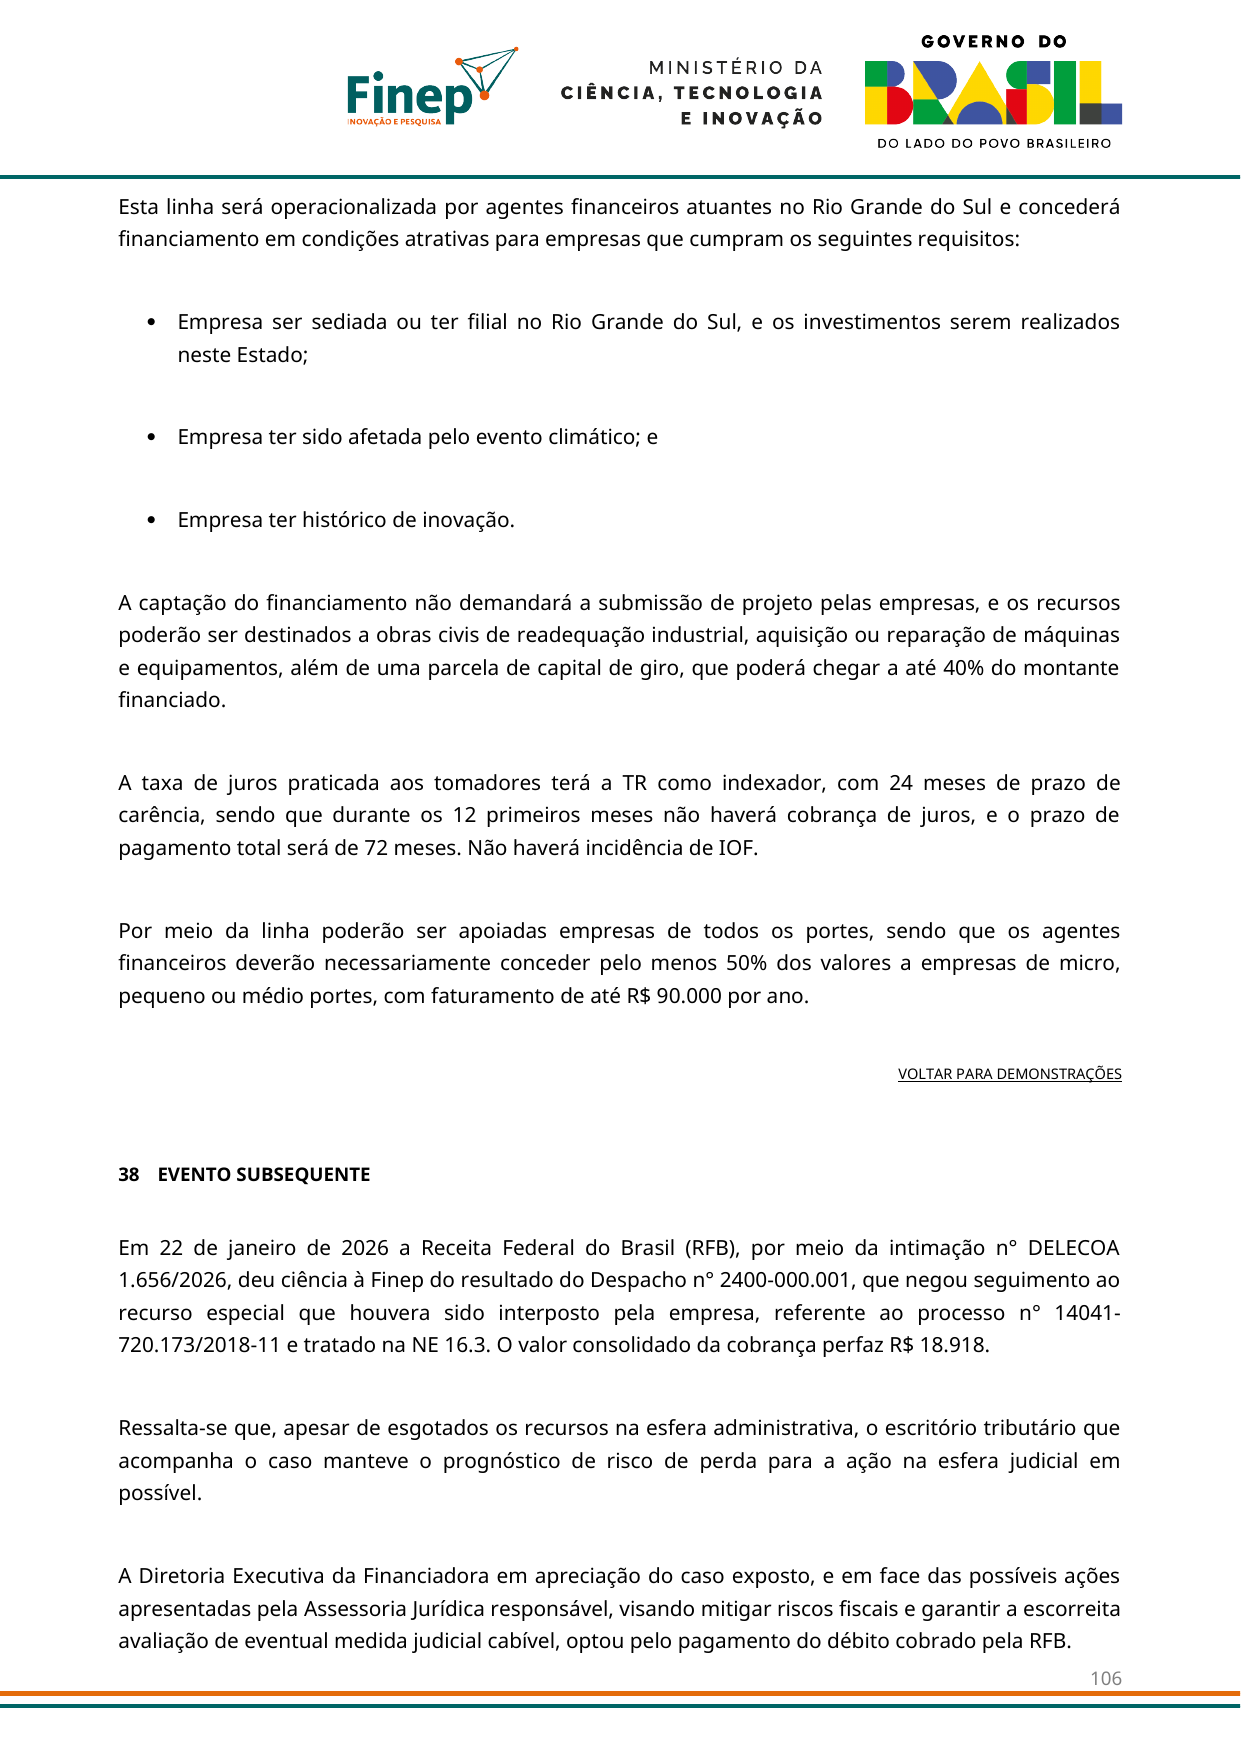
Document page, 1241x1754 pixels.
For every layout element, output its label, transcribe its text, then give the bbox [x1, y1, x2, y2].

text Esta linha será operacionalizada por agentes financeiros atuantes no Rio Grande do Sul e concederá financiamento em condições atrativas para empresas que cumpram os seguintes requisitos: [118, 192, 1122, 253]
list Empresa ser sediada ou ter filial no Rio Grande do Sul, e os investimentos serem realizados neste Estado; [148, 307, 1122, 368]
list Evento subsequente [118, 1161, 1122, 1187]
text Voltar para demonstrações [118, 1064, 1122, 1083]
text A captação do financiamento não demandará a submissão de projeto pelas empresas, e os recursos poderão ser destinados a obras civis de readequação industrial, aquisição ou reparação de máquinas e equipamentos, além de uma parcela de capital de giro, que poderá chegar a até 40% do montante financiado. [118, 588, 1122, 714]
text Em 22 de janeiro de 2026 a Receita Federal do Brasil (RFB), por meio da intimação n° DELECOA 1.656/2026, deu ciência à Finep do resultado do Despacho n° 2400-000.001, que negou seguimento ao recurso especial que houvera sido interposto pela empresa, referente ao processo n° 14041-720.173/2018-11 e tratado na NE 16.3. O valor consolidado da cobrança perfaz R$ 18.918. [118, 1233, 1122, 1359]
list Empresa ter sido afetada pelo evento climático; e [148, 422, 1122, 451]
list Empresa ter histórico de inovação. [148, 505, 1122, 533]
text A Diretoria Executiva da Financiadora em apreciação do caso exposto, e em face das possíveis ações apresentadas pela Assessoria Jurídica responsável, visando mitigar riscos fiscais e garantir a escorreita avaliação de eventual medida judicial cabível, optou pelo pagamento do débito cobrado pela RFB. [118, 1561, 1122, 1655]
text A taxa de juros praticada aos tomadores terá a TR como indexador, com 24 meses de prazo de carência, sendo que durante os 12 primeiros meses não haverá cobrança de juros, e o prazo de pagamento total será de 72 meses. Não haverá incidência de IOF. [118, 768, 1122, 862]
text Por meio da linha poderão ser apoiadas empresas de todos os portes, sendo que os agentes financeiros deverão necessariamente conceder pelo menos 50% dos valores a empresas de micro, pequeno ou médio portes, com faturamento de até R$ 90.000 por ano. [118, 916, 1122, 1009]
text Ressalta-se que, apesar de esgotados os recursos na esfera administrativa, o escritório tributário que acompanha o caso manteve o prognóstico de risco de perda para a ação na esfera judicial em possível. [118, 1413, 1122, 1507]
